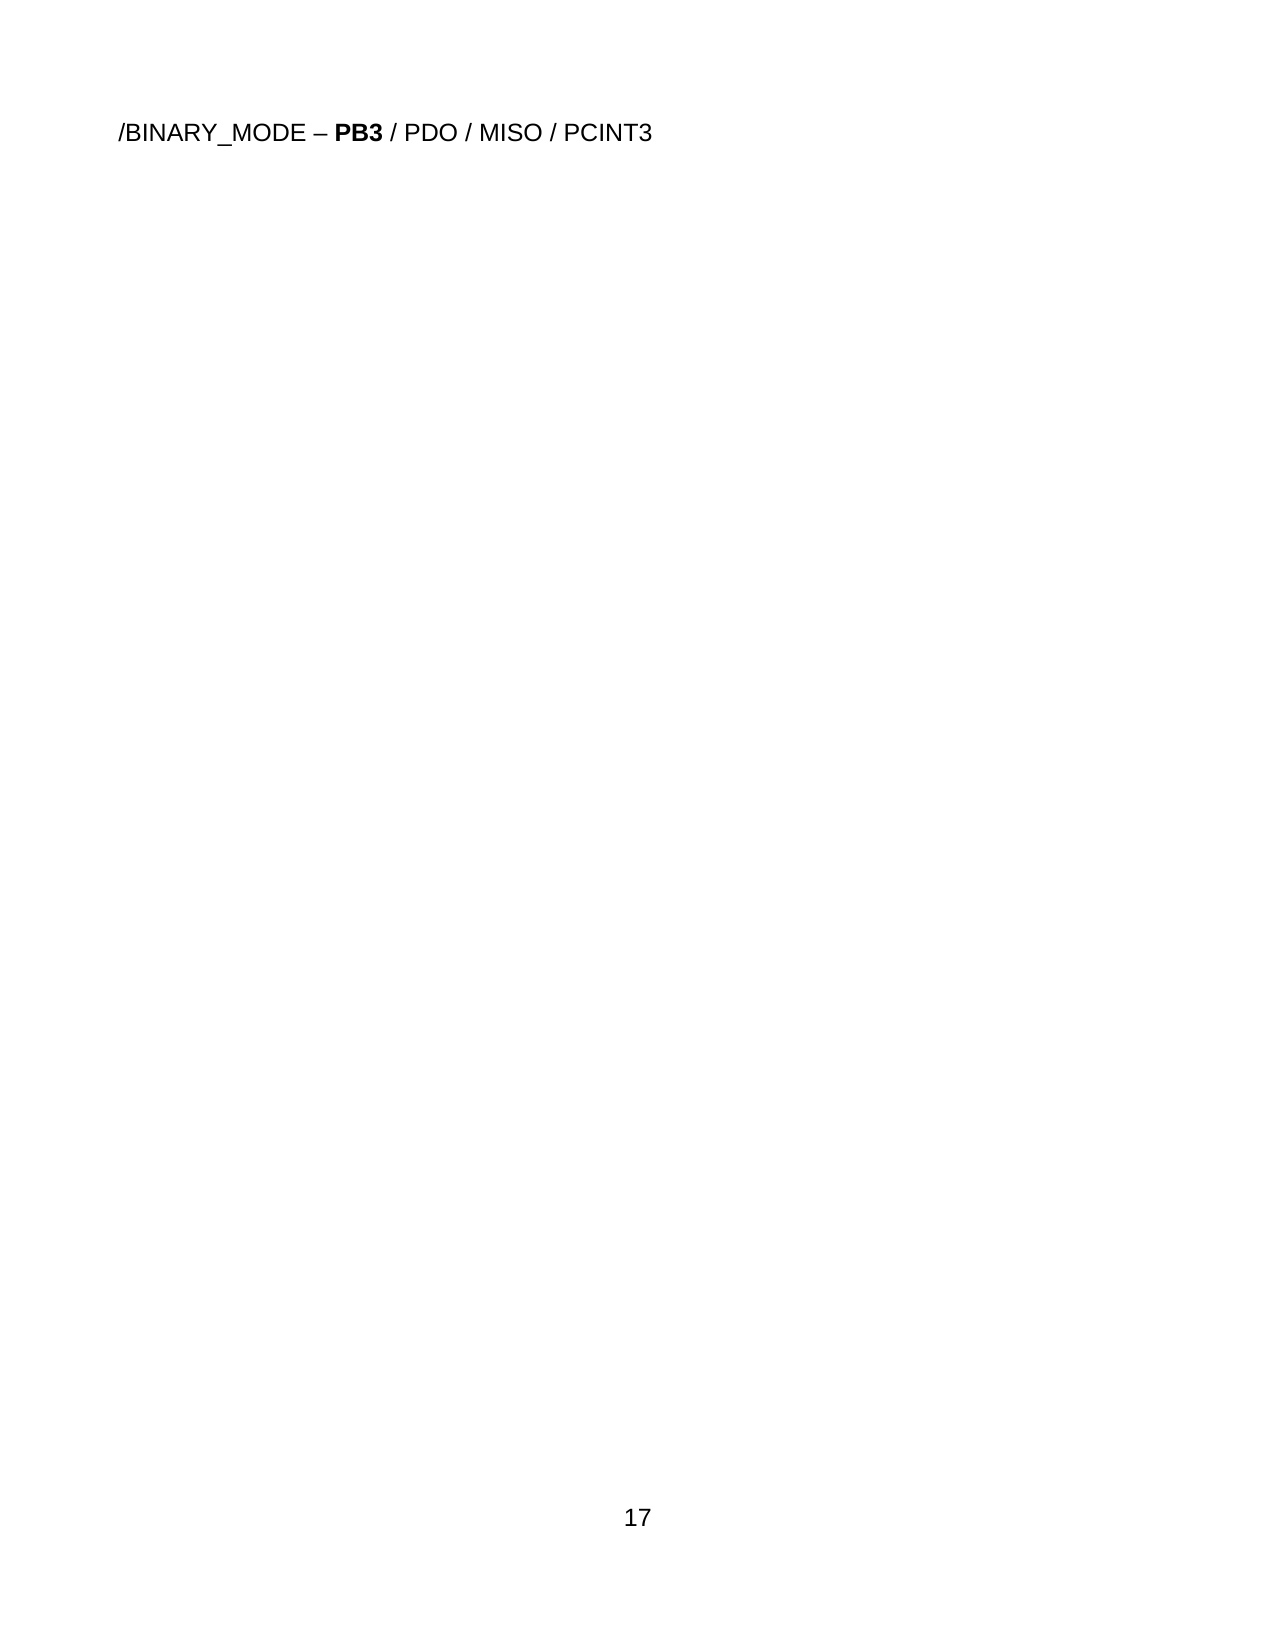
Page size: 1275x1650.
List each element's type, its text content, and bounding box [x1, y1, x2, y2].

text /BINARY_MODE – PB3 / PDO / MISO / PCINT3 [118, 118, 1157, 147]
